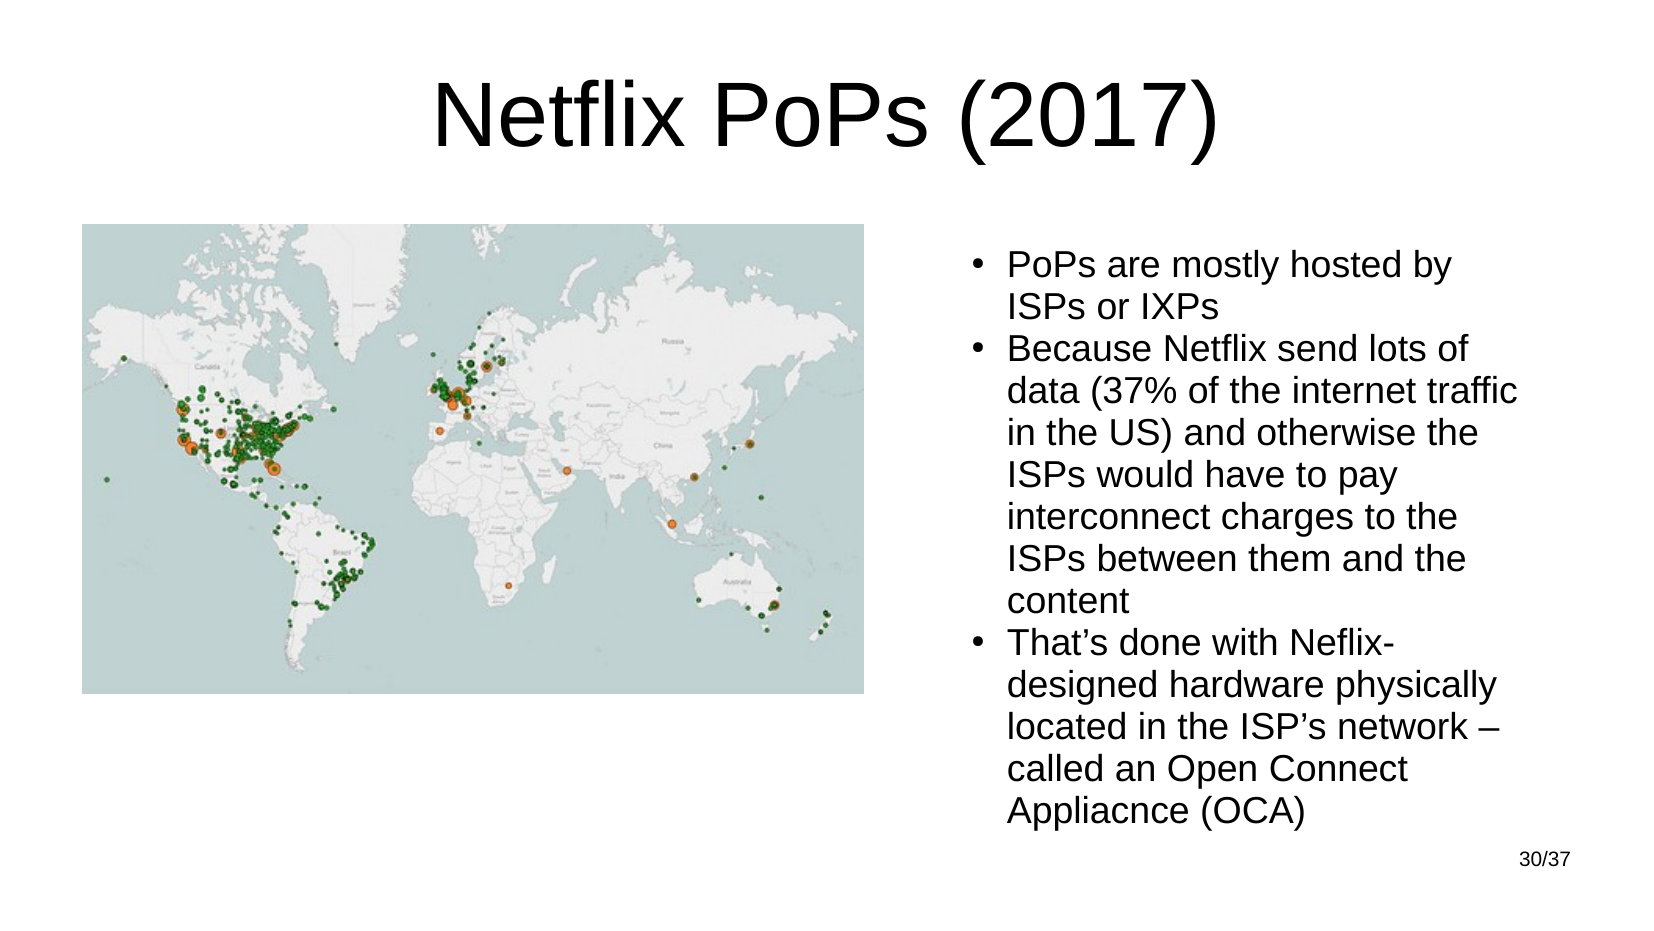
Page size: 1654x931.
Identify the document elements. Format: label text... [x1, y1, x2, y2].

text_box PoPs are mostly hosted by ISPs or IXPs Because Netflix send lots of data (37% of the internet traffic in the US) and otherwise the ISPs would have to pay interconnect charges to the ISPs between them and the content That’s done with Neflix-designed hardware physically located in the ISP’s network – called an Open Connect Appliacnce (OCA) [956, 236, 1536, 839]
picture [82, 224, 864, 694]
title Netflix PoPs (2017) [82, 37, 1571, 193]
